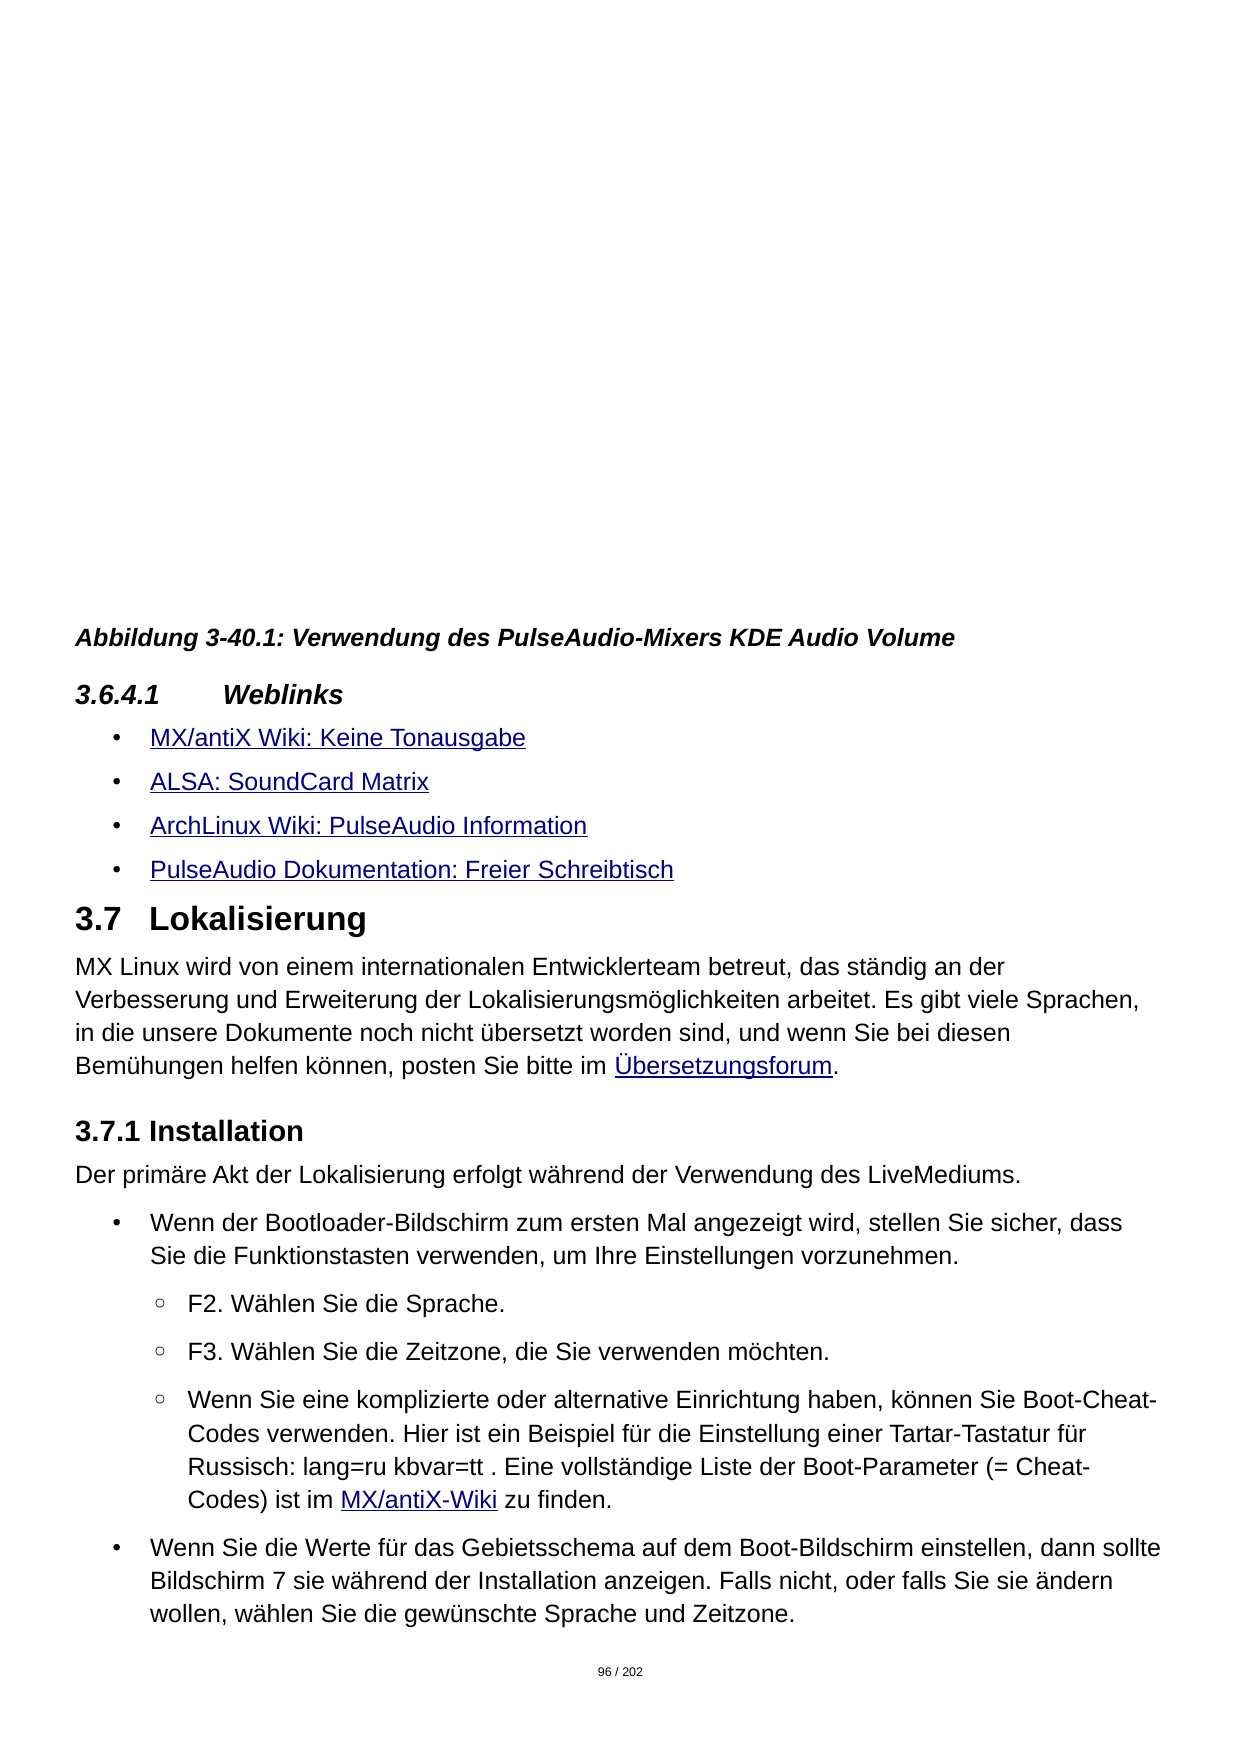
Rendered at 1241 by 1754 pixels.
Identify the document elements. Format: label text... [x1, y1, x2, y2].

text Abbildung 3-40.1: Verwendung des PulseAudio-Mixers KDE Audio Volume [75, 75, 1166, 651]
text Der primäre Akt der Lokalisierung erfolgt während der Verwendung des LiveMediums. [75, 1160, 1166, 1189]
list F2. Wählen Sie die Sprache. [150, 1289, 1166, 1318]
list MX/antiX Wiki: Keine Tonausgabe [112, 723, 1166, 752]
list ALSA: SoundCard Matrix [112, 767, 1166, 796]
list Wenn Sie die Werte für das Gebietsschema auf dem Boot-Bildschirm einstellen, dann sollte Bildschirm 7 sie während der Installation anzeigen. Falls nicht, oder falls Sie sie ändern wollen, wählen Sie die gewünschte Sprache und Zeitzone. [112, 1533, 1166, 1628]
list Wenn Sie eine komplizierte oder alternative Einrichtung haben, können Sie Boot-Cheat-Codes verwenden. Hier ist ein Beispiel für die Einstellung einer Tartar-Tastatur für Russisch: lang=ru kbvar=tt . Eine vollständige Liste der Boot-Parameter (= Cheat-Codes) ist im MX/antiX-Wiki zu finden. [150, 1386, 1166, 1513]
list F3. Wählen Sie die Zeitzone, die Sie verwenden möchten. [150, 1337, 1166, 1366]
list Wenn der Bootloader-Bildschirm zum ersten Mal angezeigt wird, stellen Sie sicher, dass Sie die Funktionstasten verwenden, um Ihre Einstellungen vorzunehmen. [112, 1208, 1166, 1270]
text MX Linux wird von einem internationalen Entwicklerteam betreut, das ständig an der Verbesserung und Erweiterung der Lokalisierungsmöglichkeiten arbeitet. Es gibt viele Sprachen, in die unsere Dokumente noch nicht übersetzt worden sind, und wenn Sie bei diesen Bemühungen helfen können, posten Sie bitte im Übersetzungsforum. [75, 952, 1166, 1080]
subtitle Installation [75, 1114, 1166, 1148]
list PulseAudio Dokumentation: Freier Schreibtisch [112, 855, 1166, 883]
list ArchLinux Wiki: PulseAudio Information [112, 811, 1166, 840]
subtitle Weblinks [75, 679, 1166, 711]
subtitle Lokalisierung [75, 898, 1166, 937]
